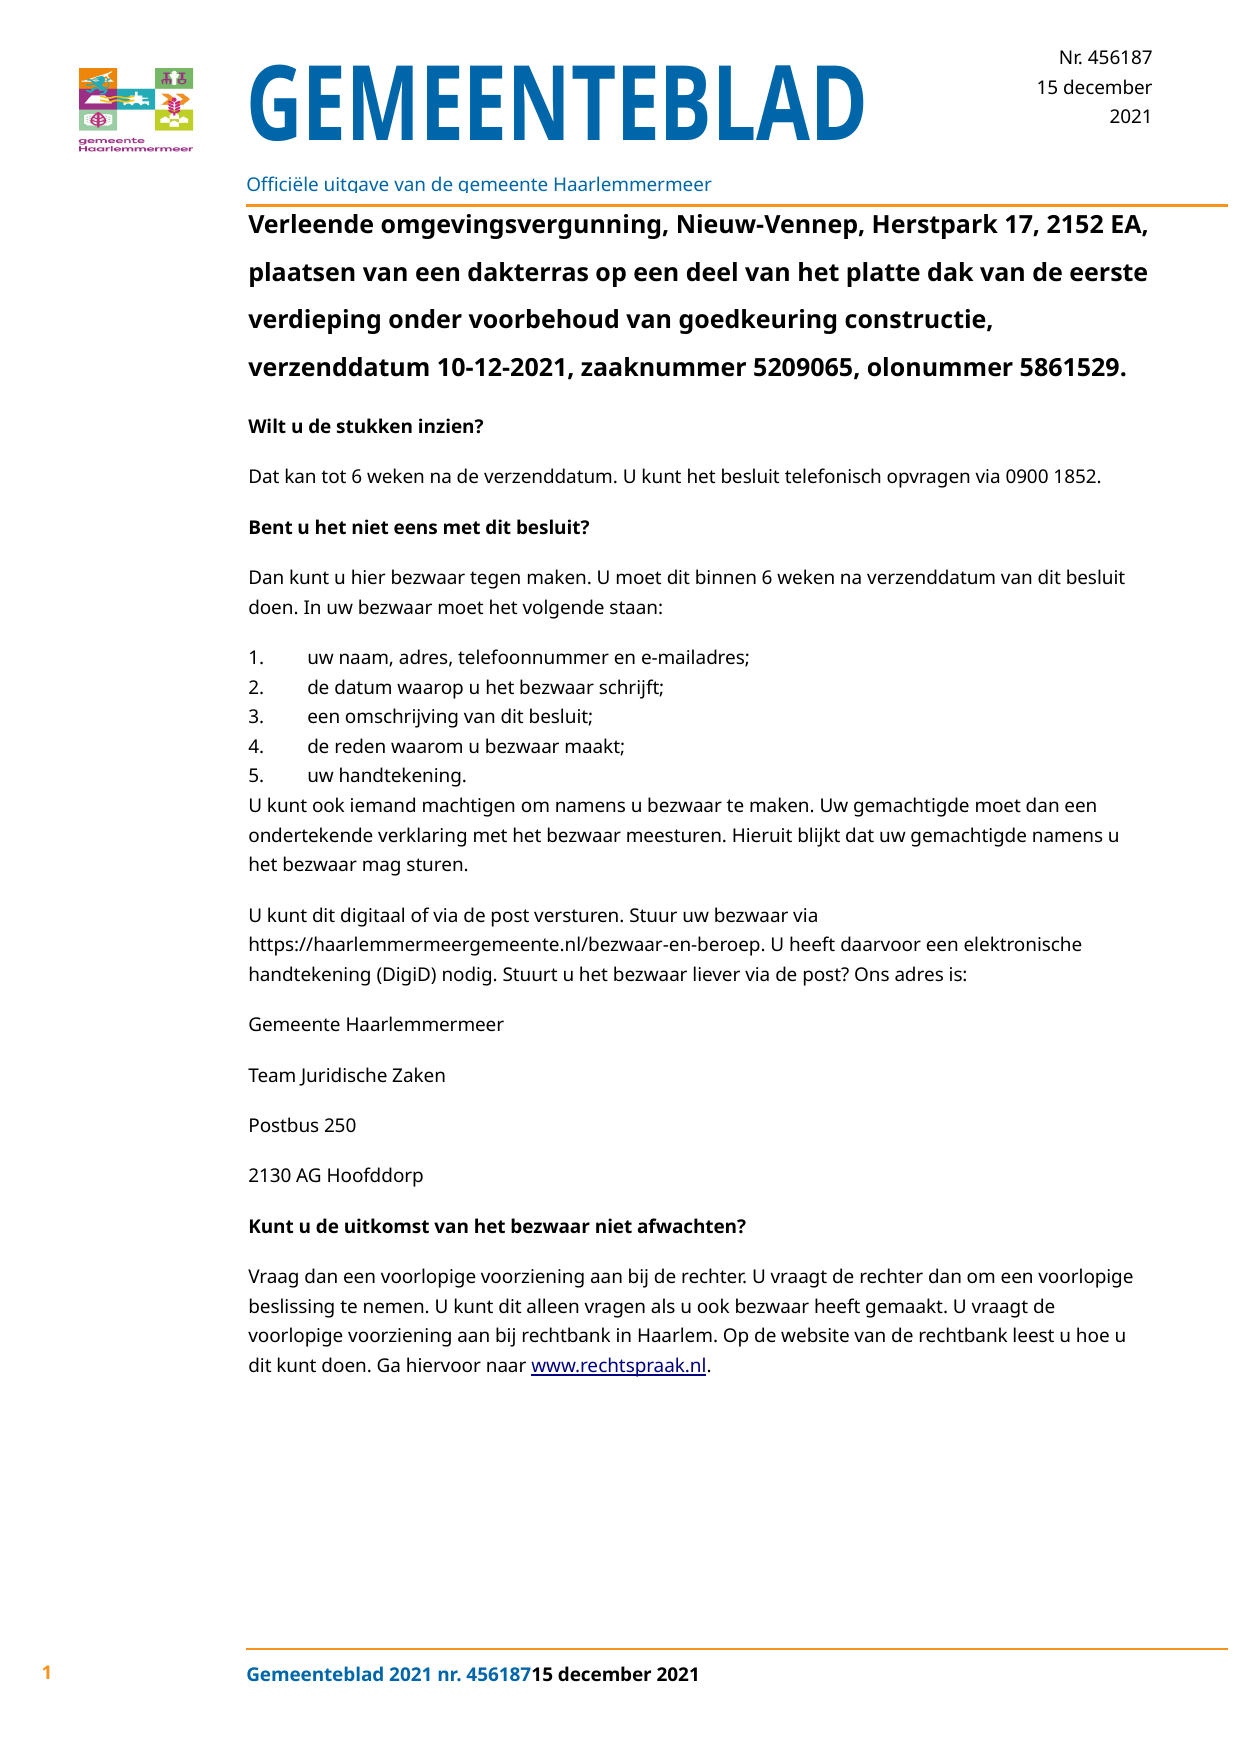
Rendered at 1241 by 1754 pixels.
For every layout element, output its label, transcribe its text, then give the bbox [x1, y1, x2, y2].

picture [41, 47, 231, 172]
list de datum waarop u het bezwaar schrijft; [248, 674, 1152, 700]
text Dat kan tot 6 weken na de verzenddatum. U kunt het besluit telefonisch opvragen via 0900 1852. [248, 463, 1152, 489]
text Dan kunt u hier bezwaar tegen maken. U moet dit binnen 6 weken na verzenddatum van dit besluit doen. In uw bezwaar moet het volgende staan: [248, 564, 1152, 620]
list een omschrijving van dit besluit; [248, 703, 1152, 729]
text Wilt u de stukken inzien? [248, 413, 1152, 439]
text U kunt ook iemand machtigen om namens u bezwaar te maken. Uw gemachtigde moet dan een ondertekende verklaring met het bezwaar meesturen. Hieruit blijkt dat uw gemachtigde namens u het bezwaar mag sturen. [248, 792, 1152, 877]
list de reden waarom u bezwaar maakt; [248, 733, 1152, 759]
list uw handtekening. [248, 763, 1152, 788]
text 2130 AG Hoofddorp [248, 1163, 1152, 1188]
text Postbus 250 [248, 1112, 1152, 1138]
text Gemeente Haarlemmermeer [248, 1011, 1152, 1037]
text Vraag dan een voorlopige voorziening aan bij de rechter. U vraagt de rechter dan om een voorlopige beslissing te nemen. U kunt dit alleen vragen als u ook bezwaar heeft gemaakt. U vraagt de voorlopige voorziening aan bij rechtbank in Haarlem. Op de website van de rechtbank leest u hoe u dit kunt doen. Ga hiervoor naar www.rechtspraak.nl. [248, 1263, 1152, 1378]
text Kunt u de uitkomst van het bezwaar niet afwachten? [248, 1213, 1152, 1239]
text Bent u het niet eens met dit besluit? [248, 514, 1152, 540]
list uw naam, adres, telefoonnummer en e-mailadres; [248, 644, 1152, 670]
text U kunt dit digitaal of via de post versturen. Stuur uw bezwaar via https://haarlemmermeergemeente.nl/bezwaar-en-beroep. U heeft daarvoor een elektronische handtekening (DigiD) nodig. Stuurt u het bezwaar liever via de post? Ons adres is: [248, 902, 1152, 987]
text Team Juridische Zaken [248, 1062, 1152, 1088]
text Verleende omgevingsvergunning, Nieuw-Vennep, Herstpark 17, 2152 EA, plaatsen van een dakterras op een deel van het platte dak van de eerste verdieping onder voorbehoud van goedkeuring constructie, verzenddatum 10-12-2021, zaaknummer 5209065, olonummer 5861529. [248, 207, 1152, 384]
